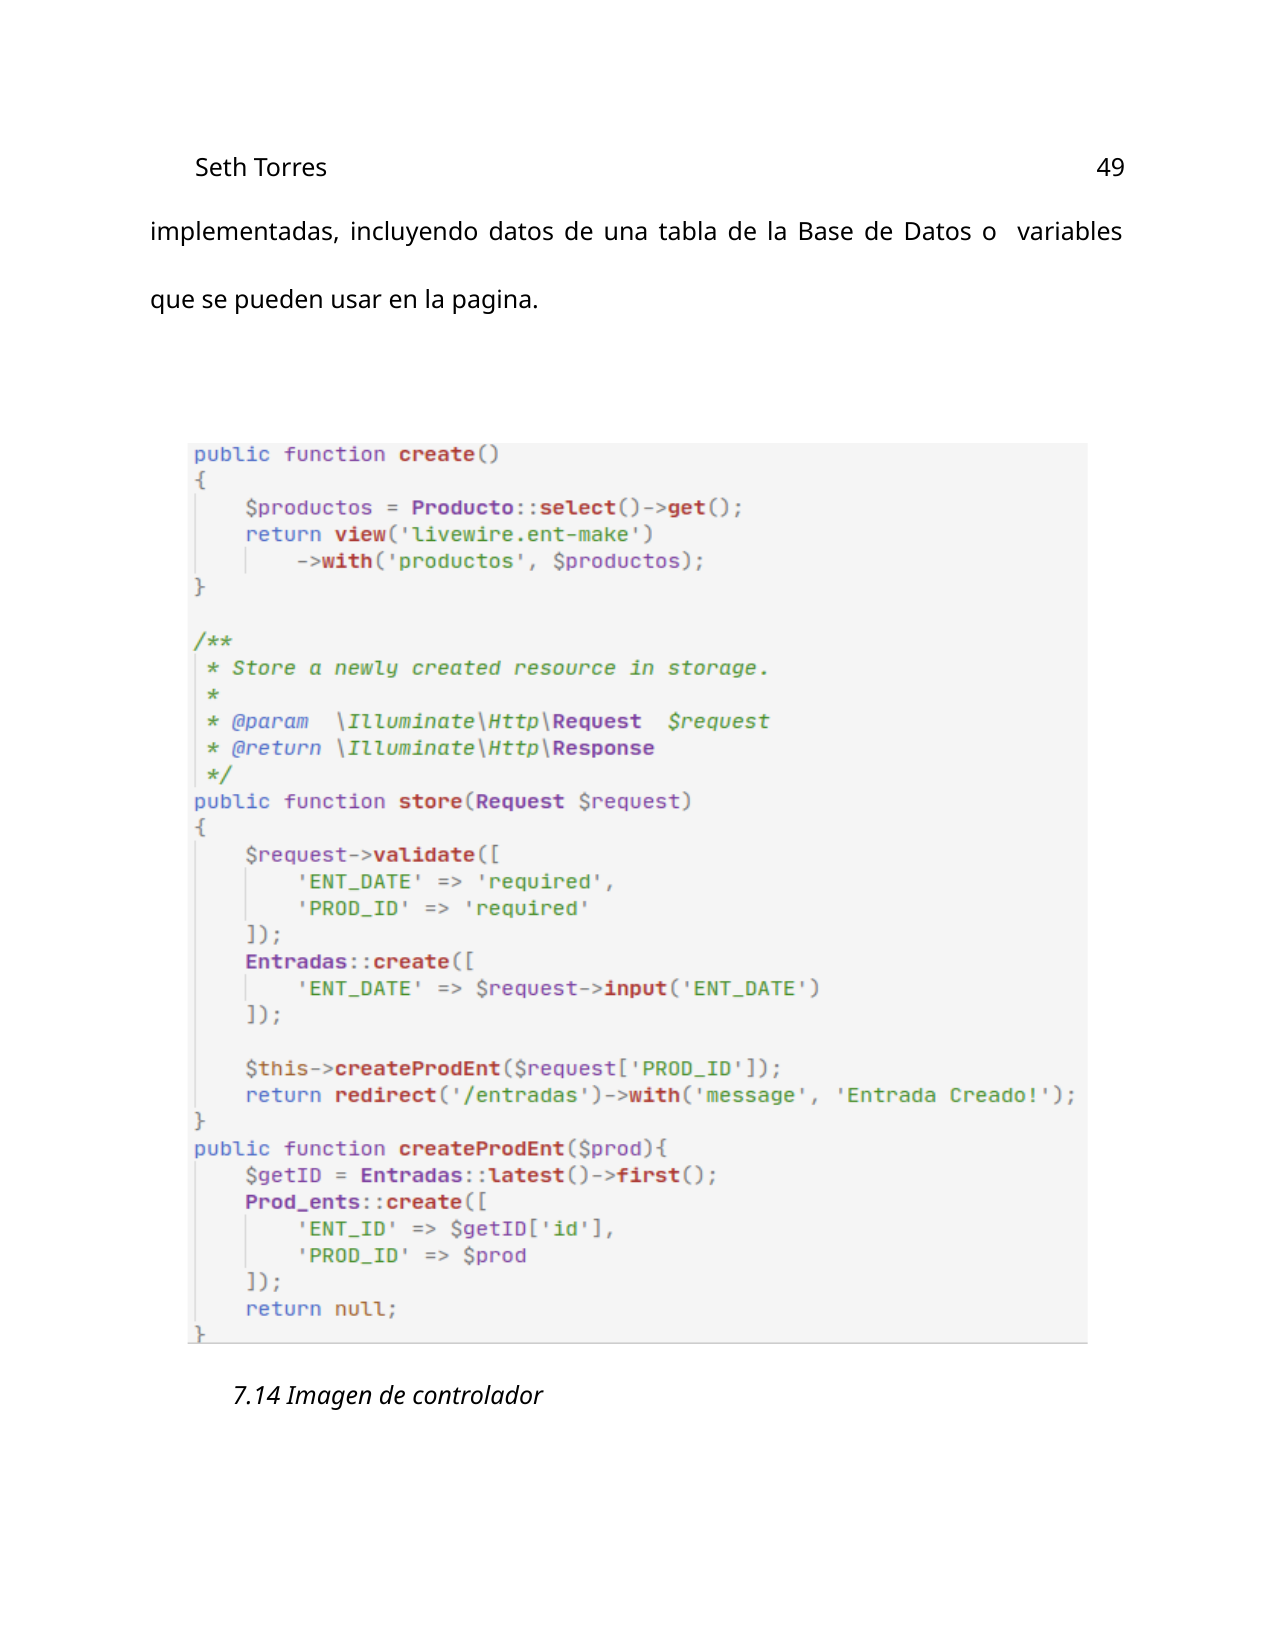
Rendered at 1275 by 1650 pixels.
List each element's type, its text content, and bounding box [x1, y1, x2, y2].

text implementadas, incluyendo datos de una tabla de la Base de Datos o variables que se pueden usar en la pagina. [150, 213, 1125, 316]
picture [187, 443, 1088, 1344]
text [187, 431, 1087, 443]
text 7.14 Imagen de controlador [187, 1344, 1087, 1412]
